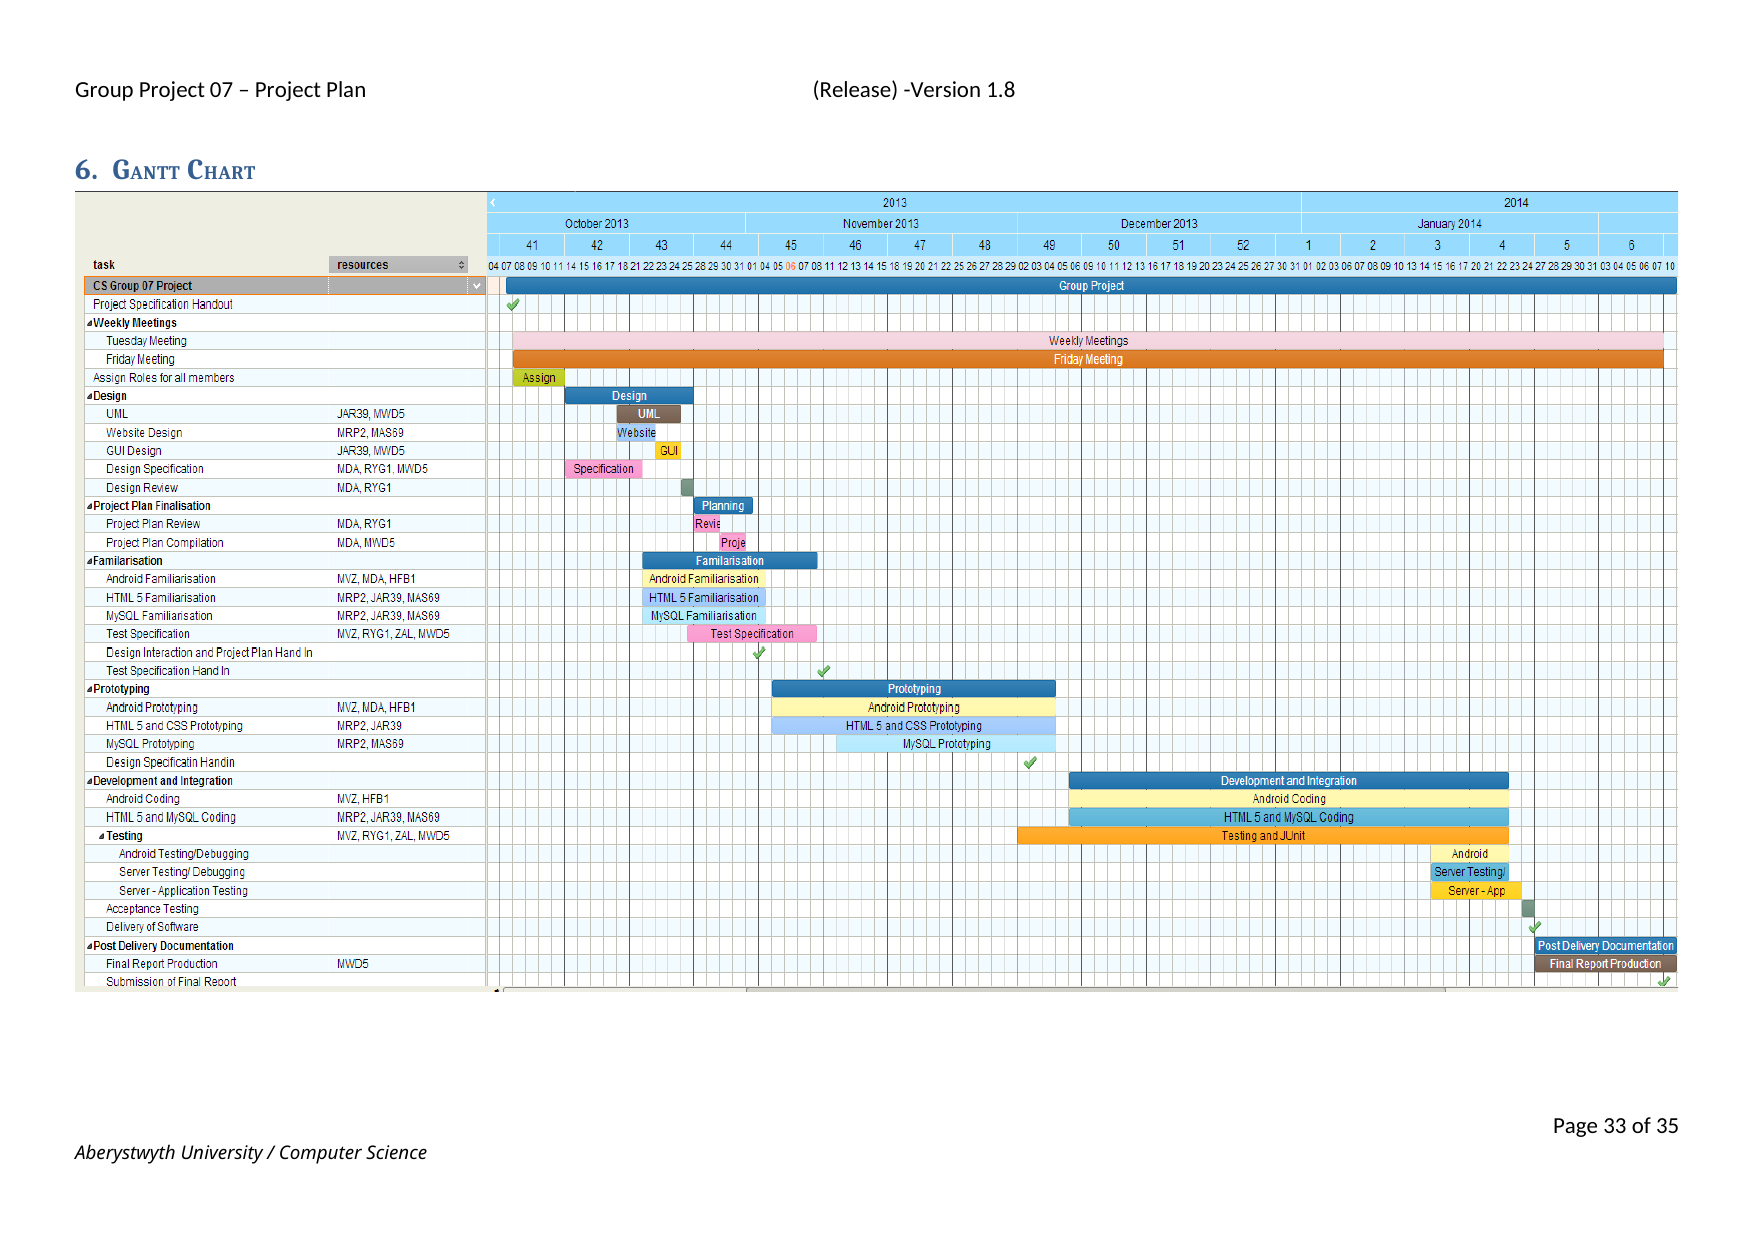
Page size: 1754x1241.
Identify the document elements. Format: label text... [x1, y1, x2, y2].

subtitle Gantt Chart [75, 153, 1679, 187]
picture [75, 191, 1679, 992]
